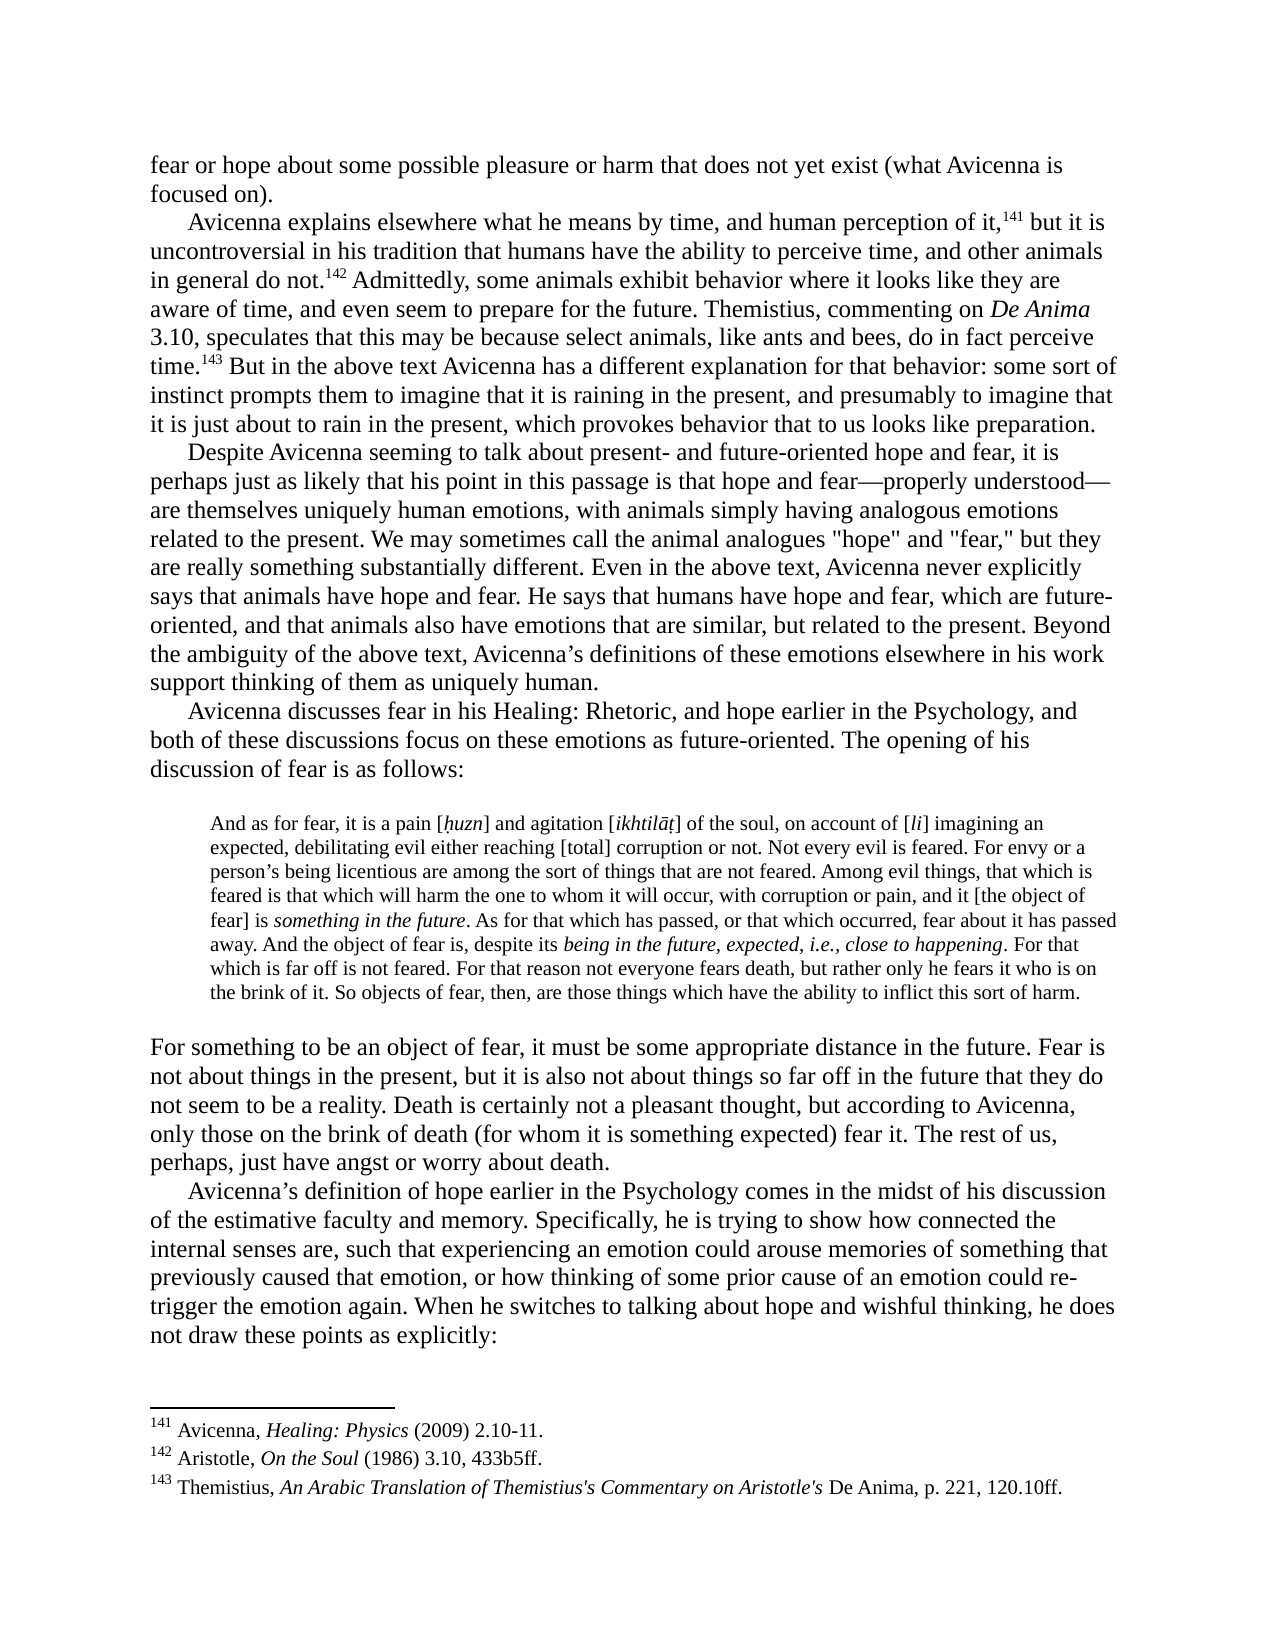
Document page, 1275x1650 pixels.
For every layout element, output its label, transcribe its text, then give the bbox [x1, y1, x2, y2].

text Despite Avicenna seeming to talk about present- and future-oriented hope and fear, it is perhaps just as likely that his point in this passage is that hope and fear—properly understood—are themselves uniquely human emotions, with animals simply having analogous emotions related to the present. We may sometimes call the animal analogues "hope" and "fear," but they are really something substantially different. Even in the above text, Avicenna never explicitly says that animals have hope and fear. He says that humans have hope and fear, which are future-oriented, and that animals also have emotions that are similar, but related to the present. Beyond the ambiguity of the above text, Avicenna’s definitions of these emotions elsewhere in his work support thinking of them as uniquely human. [150, 437, 1125, 696]
text fear or hope about some possible pleasure or harm that does not yet exist (what Avicenna is focused on). [150, 150, 1125, 207]
text Aristotle, On the Soul (1986) 3.10, 433b5ff. [150, 1442, 1125, 1471]
text Avicenna discusses fear in his Healing: Rhetoric, and hope earlier in the Psychology, and both of these discussions focus on these emotions as future-oriented. The opening of his discussion of fear is as follows: [150, 696, 1125, 782]
text Themistius, An Arabic Translation of Themistius's Commentary on Aristotle's De Anima, p. 221, 120.10ff. [150, 1471, 1125, 1500]
text Avicenna’s definition of hope earlier in the Psychology comes in the midst of his discussion of the estimative faculty and memory. Specifically, he is trying to show how connected the internal senses are, such that experiencing an emotion could arouse memories of something that previously caused that emotion, or how thinking of some prior cause of an emotion could re-trigger the emotion again. When he switches to talking about hope and wishful thinking, he does not draw these points as explicitly: [150, 1176, 1125, 1349]
text And as for fear, it is a pain [ḥuzn] and agitation [ikhtilāṭ] of the soul, on account of [li] imagining an expected, debilitating evil either reaching [total] corruption or not. Not every evil is feared. For envy or a person’s being licentious are among the sort of things that are not feared. Among evil things, that which is feared is that which will harm the one to whom it will occur, with corruption or pain, and it [the object of fear] is something in the future. As for that which has passed, or that which occurred, fear about it has passed away. And the object of fear is, despite its being in the future, expected, i.e., close to happening. For that which is far off is not feared. For that reason not everyone fears death, but rather only he fears it who is on the brink of it. So objects of fear, then, are those things which have the ability to inflict this sort of harm. [210, 811, 1125, 1004]
text Avicenna explains elsewhere what he means by time, and human perception of it, but it is uncontroversial in his tradition that humans have the ability to perceive time, and other animals in general do not. Admittedly, some animals exhibit behavior where it looks like they are aware of time, and even seem to prepare for the future. Themistius, commenting on De Anima 3.10, speculates that this may be because select animals, like ants and bees, do in fact perceive time. But in the above text Avicenna has a different explanation for that behavior: some sort of instinct prompts them to imagine that it is raining in the present, and presumably to imagine that it is just about to rain in the present, which provokes behavior that to us looks like preparation. [150, 207, 1125, 437]
text Avicenna, Healing: Physics (2009) 2.10-11. [150, 1414, 1125, 1442]
text For something to be an object of fear, it must be some appropriate distance in the future. Fear is not about things in the present, but it is also not about things so far off in the future that they do not seem to be a reality. Death is certainly not a pleasant thought, but according to Avicenna, only those on the brink of death (for whom it is something expected) fear it. The rest of us, perhaps, just have angst or worry about death. [150, 1032, 1125, 1176]
